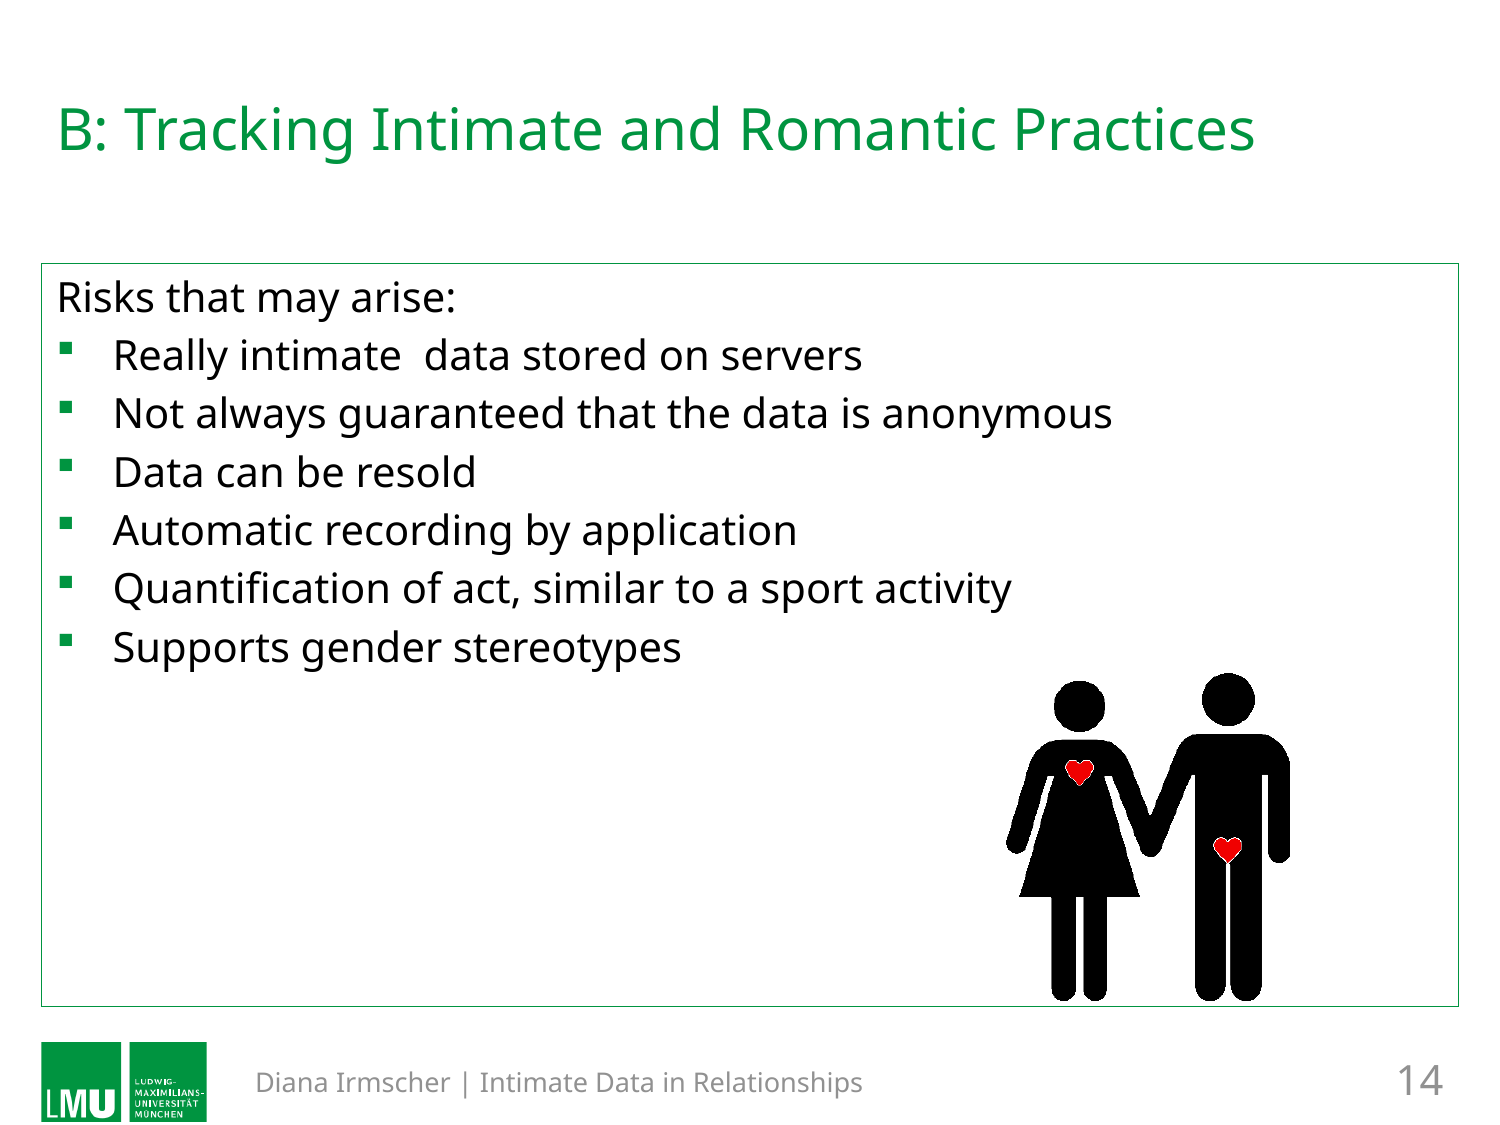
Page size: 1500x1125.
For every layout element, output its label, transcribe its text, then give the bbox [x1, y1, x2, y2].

slide_number [1014, 1046, 1459, 1117]
list Risks that may arise: Really intimate data stored on servers Not always guaranteed that the data is anonymous Data can be resold Automatic recording by application Quantification of act, similar to a sport activity Supports gender stereotypes [41, 263, 1459, 1007]
picture [832, 655, 1464, 1010]
title B: Tracking Intimate and Romantic Practices [41, 37, 1459, 217]
footer Diana Irmscher | Intimate Data in Relationships [240, 1046, 963, 1117]
